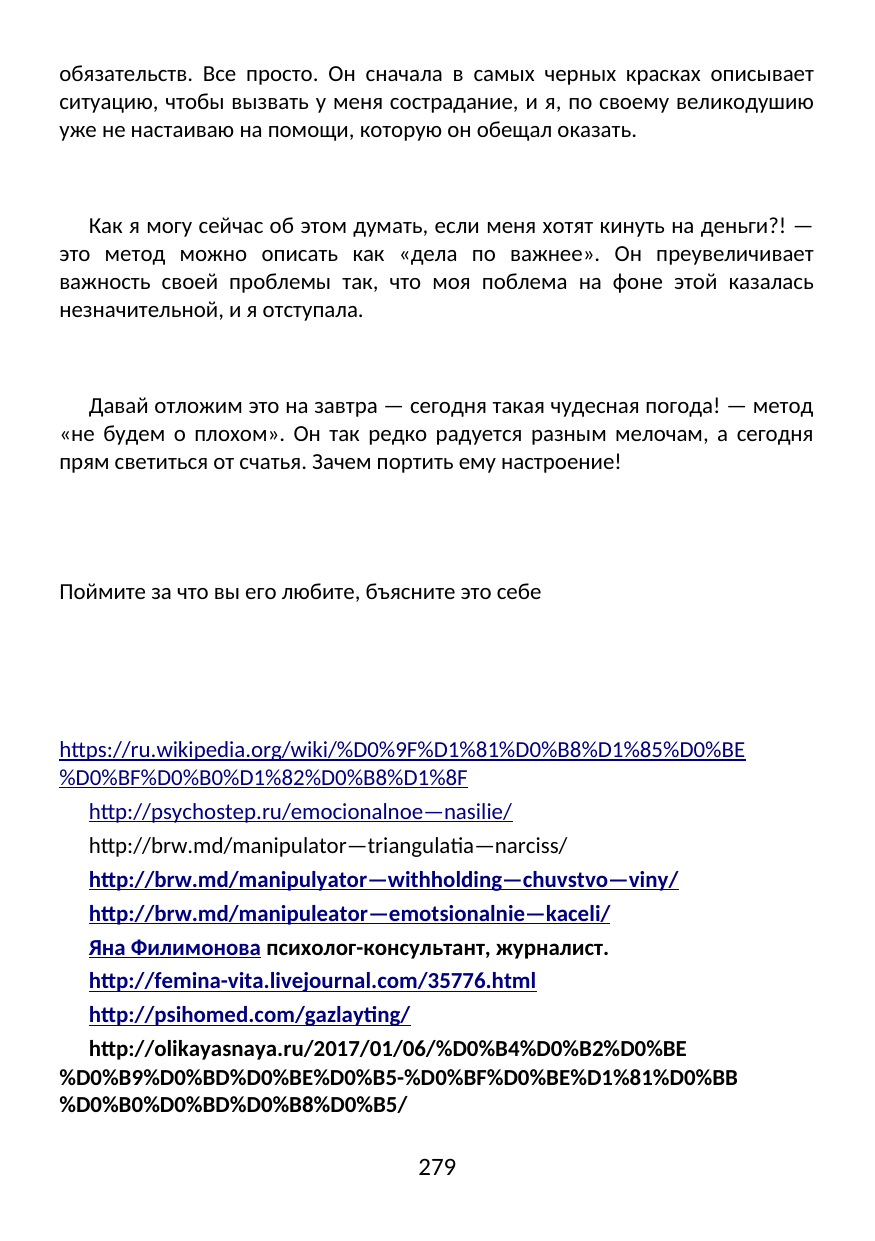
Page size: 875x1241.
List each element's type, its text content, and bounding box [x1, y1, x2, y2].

text http://femina-vita.livejournal.com/35776.html [59, 967, 815, 995]
text http://psihomed.com/gazlayting/ [59, 1001, 815, 1029]
text http://brw.md/manipulyator—withholding—chuvstvo—viny/ [59, 865, 815, 893]
text Давай отложим это на завтра — сегодня такая чудесная погода! — метод «не будем о плохом». Он так редко радуется разным мелочам, а сегодня прям светиться от счатья. Зачем портить ему настроение! [59, 391, 815, 475]
text Как я могу сейчас об этом думать, если меня хотят кинуть на деньги?! — это метод можно описать как «дела по важнее». Он преувеличивает важность своей проблемы так, что моя поблема на фоне этой казалась незначительной, и я отступала. [59, 211, 815, 323]
text http://brw.md/manipulator—triangulatia—narciss/ [59, 831, 815, 859]
text обязательств. Все просто. Он сначала в самых черных красках описывает ситуацию, чтобы вызвать у меня сострадание, и я, по своему великодушию уже не настаиваю на помощи, которую он обещал оказать. [59, 59, 815, 143]
text Яна Филимонова психолог-консультант, журналист. [59, 933, 815, 961]
text Поймите за что вы его любите, бъясните это себе [59, 549, 815, 605]
text http://olikayasnaya.ru/2017/01/06/%D0%B4%D0%B2%D0%BE%D0%B9%D0%BD%D0%BE%D0%B5-%D0%BF%D0%BE%D1%81%D0%BB%D0%B0%D0%BD%D0%B8%D0%B5/ [59, 1034, 815, 1119]
text https://ru.wikipedia.org/wiki/%D0%9F%D1%81%D0%B8%D1%85%D0%BE%D0%BF%D0%B0%D1%82%D0%B8%D1%8F [59, 679, 815, 791]
text http://brw.md/manipuleator—emotsionalnie—kaceli/ [59, 899, 815, 927]
text http://psychostep.ru/emocionalnoe—nasilie/ [59, 797, 815, 825]
